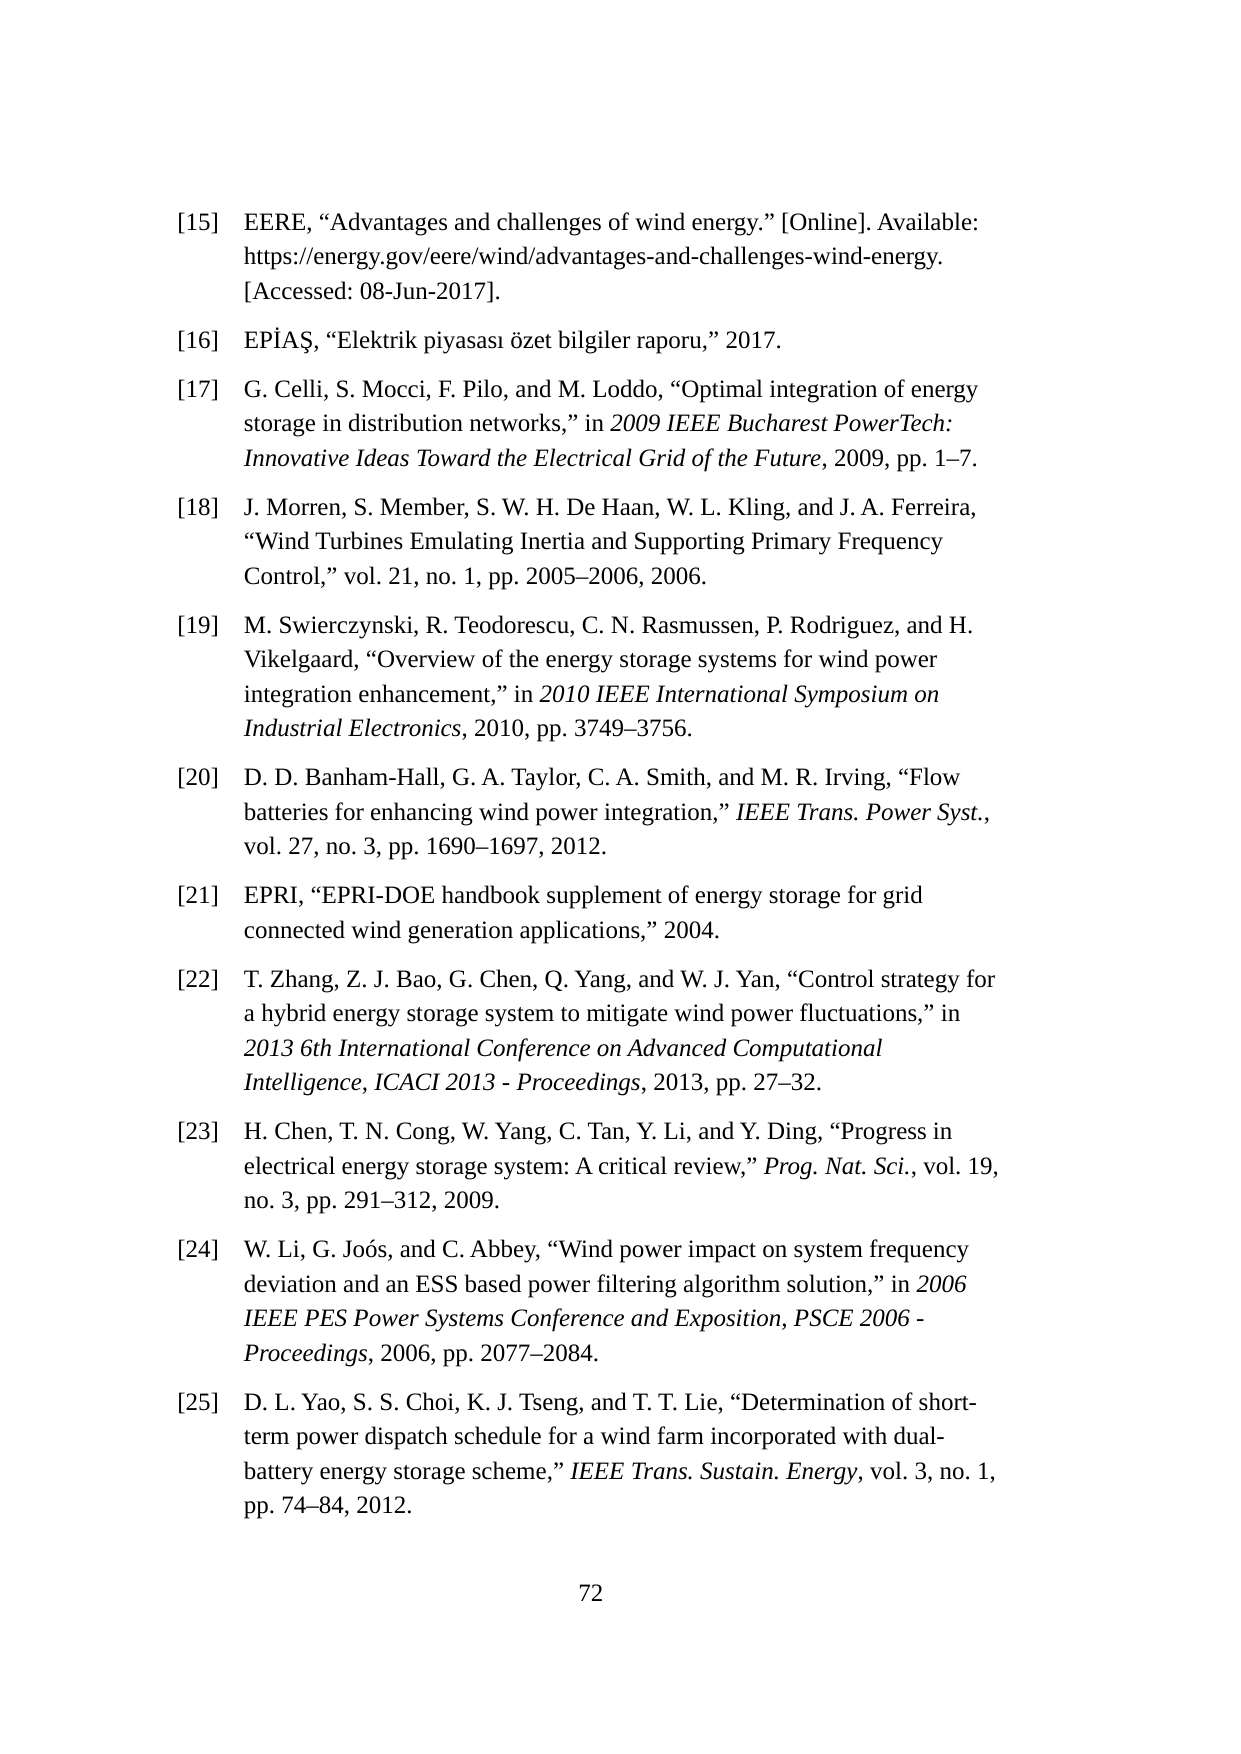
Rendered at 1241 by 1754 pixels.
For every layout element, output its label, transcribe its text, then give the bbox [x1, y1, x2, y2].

text [22] T. Zhang, Z. J. Bao, G. Chen, Q. Yang, and W. J. Yan, “Control strategy for a hybrid energy storage system to mitigate wind power fluctuations,” in 2013 6th International Conference on Advanced Computational Intelligence, ICACI 2013 - Proceedings, 2013, pp. 27–32. [177, 964, 1004, 1096]
text [21] EPRI, “EPRI-DOE handbook supplement of energy storage for grid connected wind generation applications,” 2004. [177, 880, 1004, 944]
text [18] J. Morren, S. Member, S. W. H. De Haan, W. L. Kling, and J. A. Ferreira, “Wind Turbines Emulating Inertia and Supporting Primary Frequency Control,” vol. 21, no. 1, pp. 2005–2006, 2006. [177, 492, 1004, 589]
text [25] D. L. Yao, S. S. Choi, K. J. Tseng, and T. T. Lie, “Determination of short-term power dispatch schedule for a wind farm incorporated with dual-battery energy storage scheme,” IEEE Trans. Sustain. Energy, vol. 3, no. 1, pp. 74–84, 2012. [177, 1387, 1004, 1519]
text [23] H. Chen, T. N. Cong, W. Yang, C. Tan, Y. Li, and Y. Ding, “Progress in electrical energy storage system: A critical review,” Prog. Nat. Sci., vol. 19, no. 3, pp. 291–312, 2009. [177, 1116, 1004, 1214]
text [17] G. Celli, S. Mocci, F. Pilo, and M. Loddo, “Optimal integration of energy storage in distribution networks,” in 2009 IEEE Bucharest PowerTech: Innovative Ideas Toward the Electrical Grid of the Future, 2009, pp. 1–7. [177, 374, 1004, 472]
text [19] M. Swierczynski, R. Teodorescu, C. N. Rasmussen, P. Rodriguez, and H. Vikelgaard, “Overview of the energy storage systems for wind power integration enhancement,” in 2010 IEEE International Symposium on Industrial Electronics, 2010, pp. 3749–3756. [177, 610, 1004, 742]
text [20] D. D. Banham-Hall, G. A. Taylor, C. A. Smith, and M. R. Irving, “Flow batteries for enhancing wind power integration,” IEEE Trans. Power Syst., vol. 27, no. 3, pp. 1690–1697, 2012. [177, 762, 1004, 860]
text [15] EERE, “Advantages and challenges of wind energy.” [Online]. Available: https://energy.gov/eere/wind/advantages-and-challenges-wind-energy. [Accessed: 08-Jun-2017]. [177, 207, 1004, 304]
text [16] EPİAŞ, “Elektrik piyasası özet bilgiler raporu,” 2017. [177, 325, 1004, 353]
text [24] W. Li, G. Joós, and C. Abbey, “Wind power impact on system frequency deviation and an ESS based power filtering algorithm solution,” in 2006 IEEE PES Power Systems Conference and Exposition, PSCE 2006 - Proceedings, 2006, pp. 2077–2084. [177, 1234, 1004, 1367]
